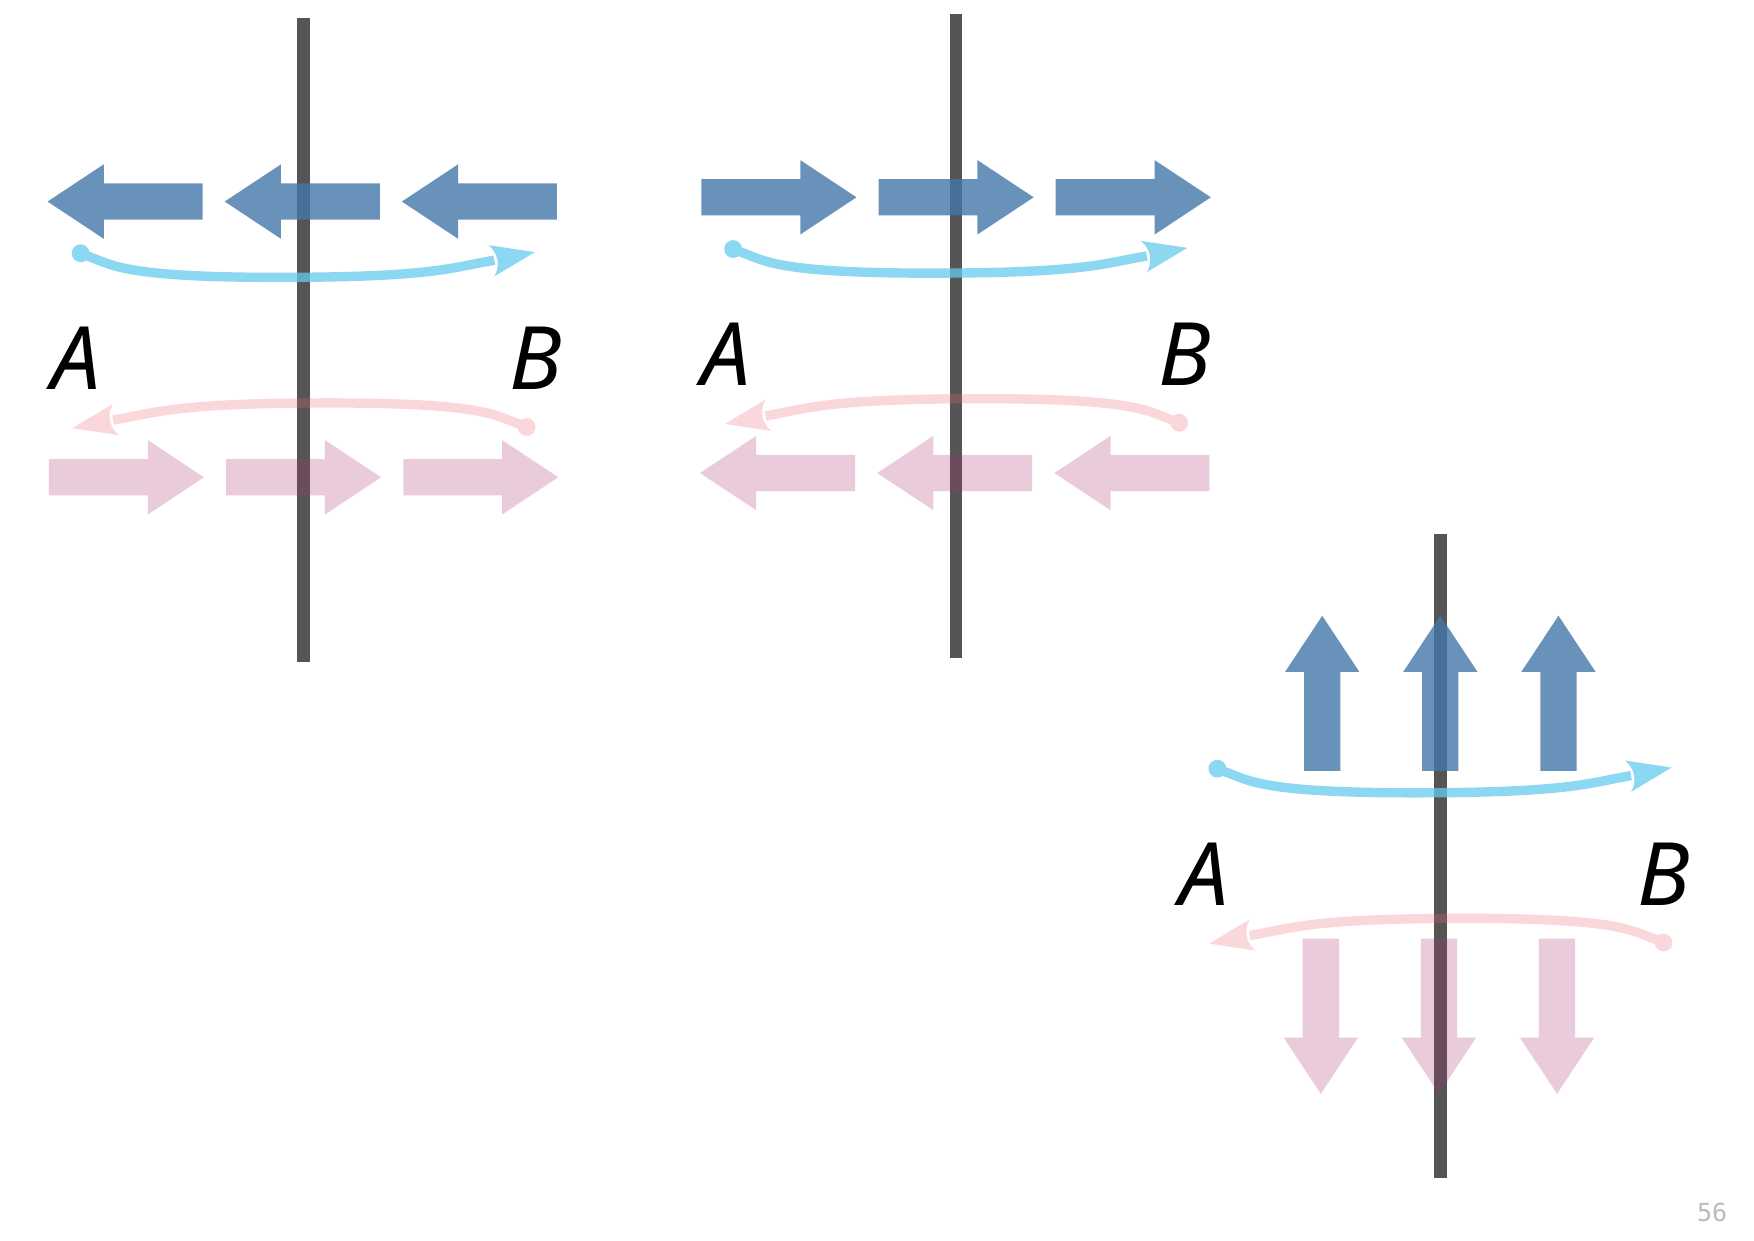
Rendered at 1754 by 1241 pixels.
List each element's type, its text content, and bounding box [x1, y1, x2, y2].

text_box [1403, 615, 1478, 771]
text_box [1521, 615, 1596, 771]
text_box [226, 440, 382, 515]
text_box [1519, 938, 1595, 1094]
text_box [1401, 938, 1477, 1094]
text_box [224, 164, 380, 239]
text_box [1055, 160, 1211, 235]
text_box [403, 440, 559, 515]
text_box A [686, 284, 780, 388]
text_box [877, 435, 1033, 511]
text_box [1285, 615, 1360, 771]
text_box B [1144, 284, 1228, 388]
text_box [1283, 938, 1359, 1094]
text_box [401, 164, 557, 239]
text_box [47, 164, 203, 239]
text_box B [1622, 804, 1706, 907]
text_box [878, 160, 1034, 235]
text_box [699, 435, 856, 511]
text_box B [494, 289, 578, 392]
text_box [1054, 435, 1210, 511]
text_box A [37, 289, 130, 392]
text_box [701, 160, 857, 235]
text_box A [1165, 804, 1258, 907]
text_box [48, 440, 205, 515]
